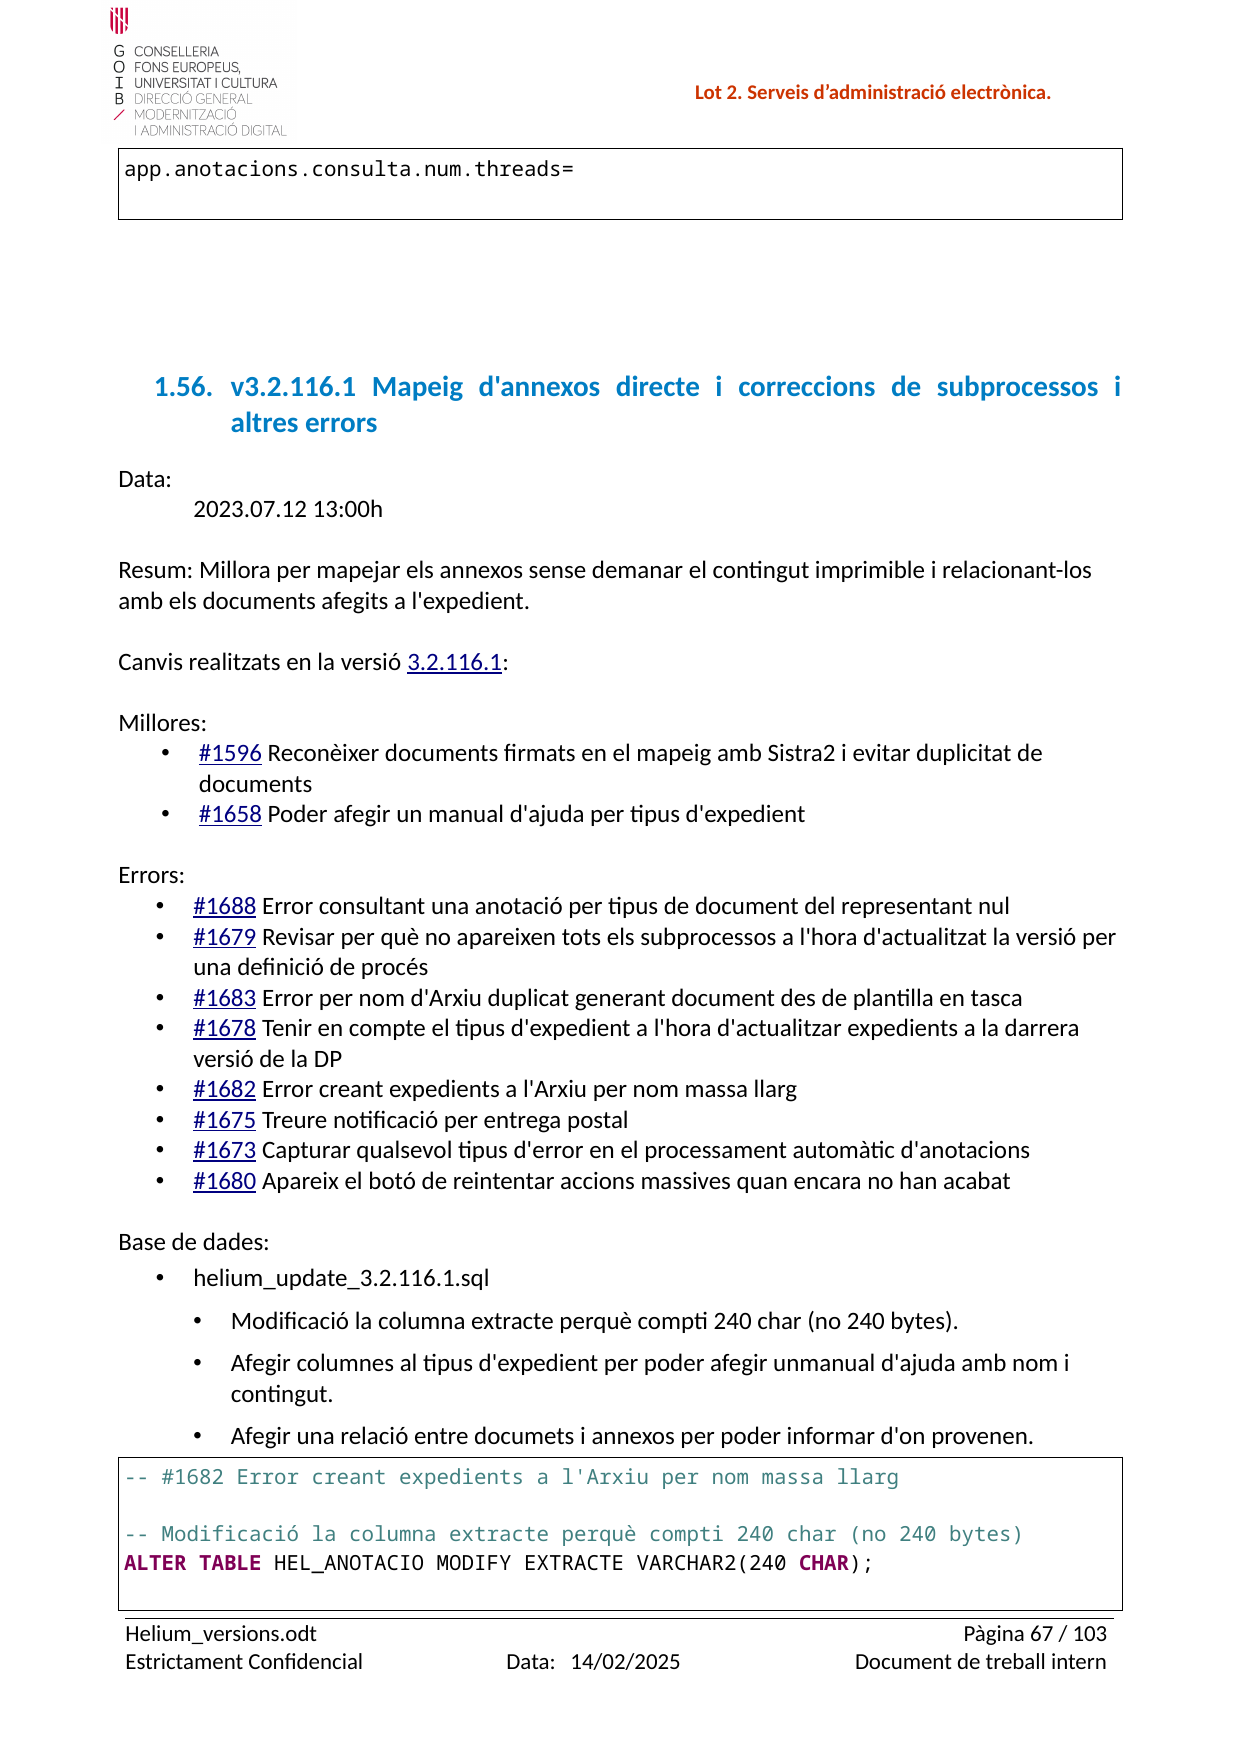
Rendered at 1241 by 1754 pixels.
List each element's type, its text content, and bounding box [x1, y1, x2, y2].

text 2023.07.12 13:00h [118, 493, 1122, 524]
text Canvis realitzats en la versió 3.2.116.1: [118, 646, 1122, 677]
subtitle v3.2.116.1 Mapeig d'annexos directe i correccions de subprocessos i altres errors [153, 368, 1122, 439]
list #1678 Tenir en compte el tipus d'expedient a l'hora d'actualitzar expedients a la darrera versió de la DP [156, 1012, 1122, 1073]
text Errors: [118, 860, 1122, 890]
list #1673 Capturar qualsevol tipus d'error en el processament automàtic d'anotacions [156, 1134, 1122, 1165]
text Data: [118, 463, 1122, 493]
picture [100, 0, 297, 144]
list #1675 Treure notificació per entrega postal [156, 1104, 1122, 1134]
list Afegir columnes al tipus d'expedient per poder afegir unmanual d'ajuda amb nom i contingut. [193, 1347, 1122, 1408]
list #1679 Revisar per què no apareixen tots els subprocessos a l'hora d'actualitzat la versió per una definició de procés [156, 921, 1122, 982]
list Afegir una relació entre documets i annexos per poder informar d'on provenen. [193, 1420, 1122, 1451]
text Base de dades: [118, 1226, 1122, 1256]
text Resum: Millora per mapejar els annexos sense demanar el contingut imprimible i relacionant-los amb els documents afegits a l'expedient. [118, 554, 1122, 616]
list helium_update_3.2.116.1.sql [156, 1262, 1122, 1293]
list #1680 Apareix el botó de reintentar accions massives quan encara no han acabat [156, 1165, 1122, 1195]
list #1682 Error creant expedients a l'Arxiu per nom massa llarg [156, 1073, 1122, 1104]
list #1658 Poder afegir un manual d'ajuda per tipus d'expedient [161, 799, 1122, 829]
list #1683 Error per nom d'Arxiu duplicat generant document des de plantilla en tasca [156, 982, 1122, 1012]
list #1596 Reconèixer documents firmats en el mapeig amb Sistra2 i evitar duplicitat de documents [161, 738, 1122, 799]
list Modificació la columna extracte perquè compti 240 char (no 240 bytes). [193, 1305, 1122, 1335]
list #1688 Error consultant una anotació per tipus de document del representant nul [156, 890, 1122, 921]
text Millores: [118, 707, 1122, 738]
table_header app.anotacions.consulta.num.threads= [119, 149, 1122, 219]
table_header -- #1682 Error creant expedients a l'Arxiu per nom massa llarg -- Modificació la columna extracte perquè compti 240 char (no 240 bytes) ALTER TABLE HEL_ANOTACIO MODIFY EXTRACTE VARCHAR2(240 CHAR); [119, 1458, 1122, 1610]
